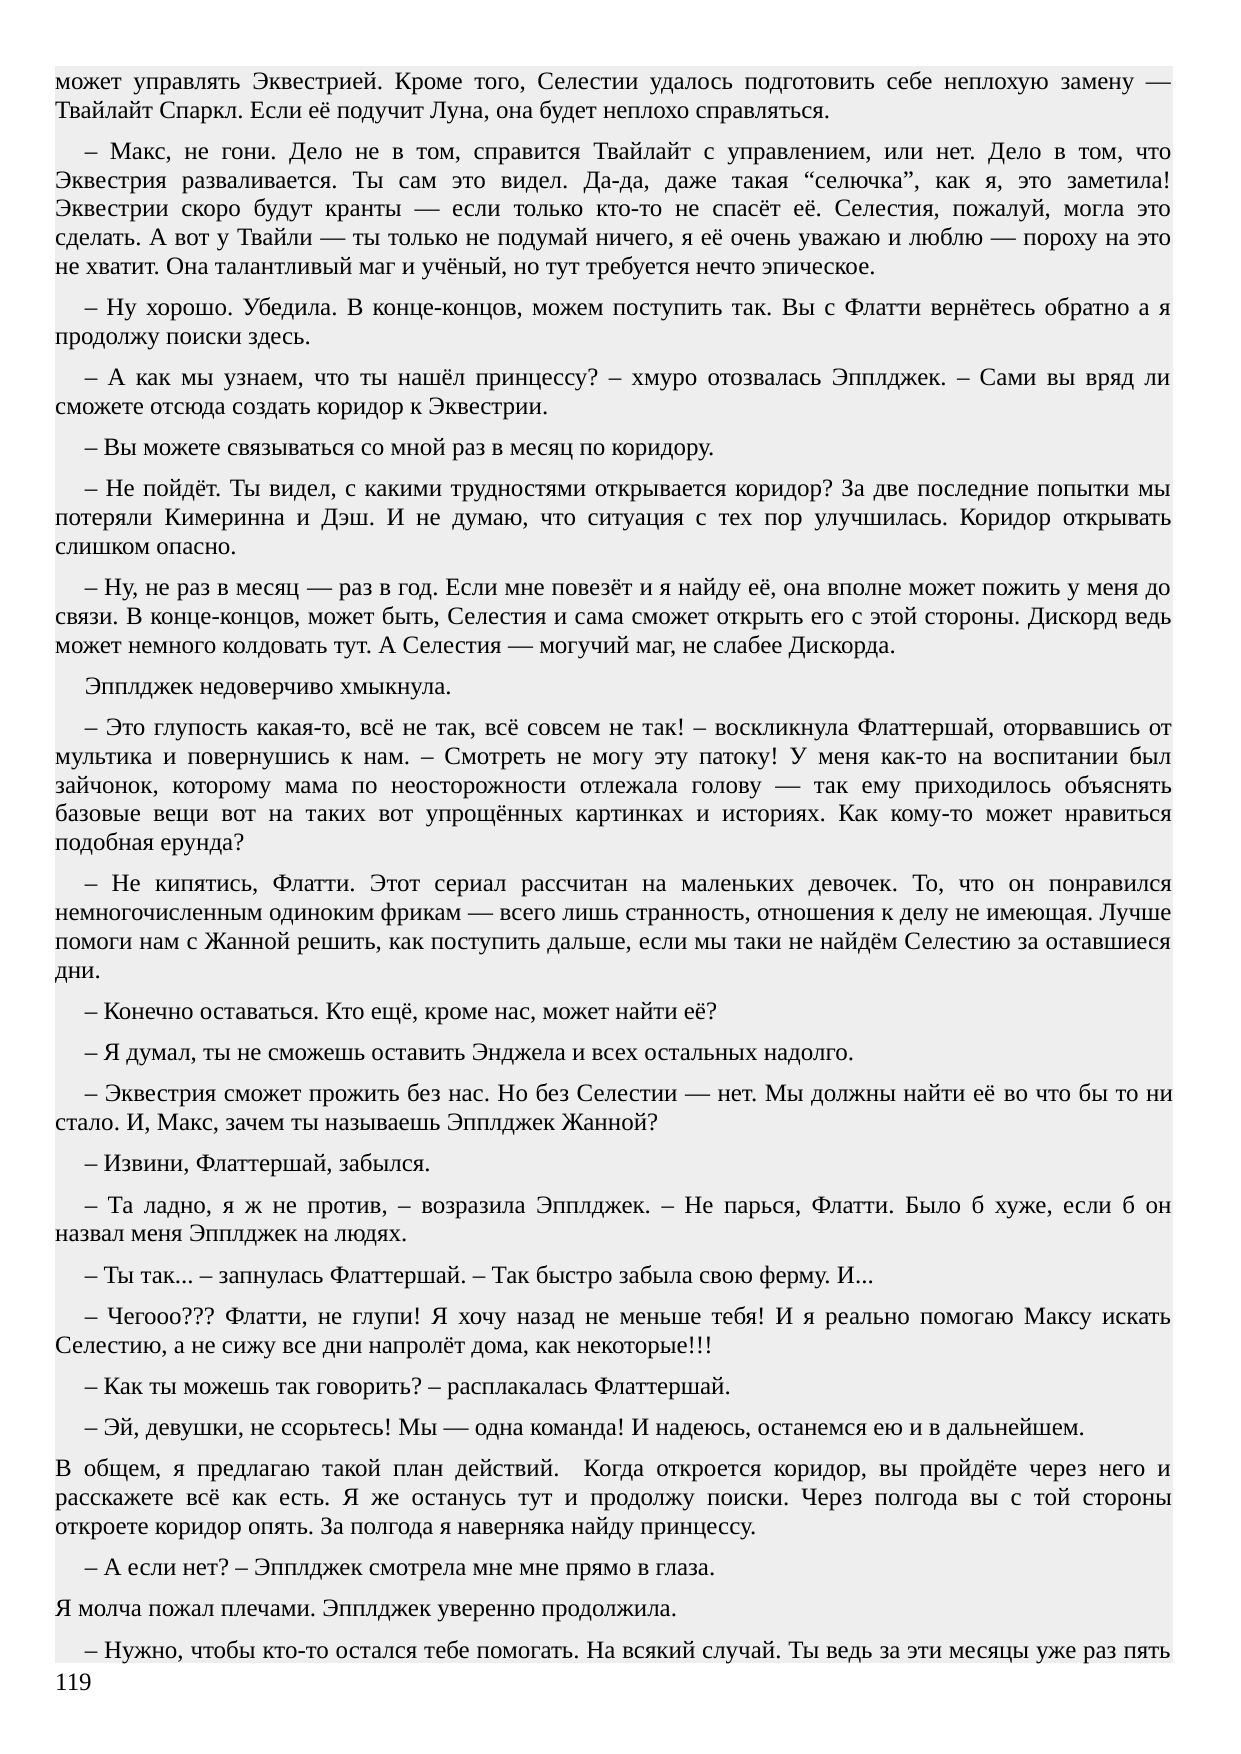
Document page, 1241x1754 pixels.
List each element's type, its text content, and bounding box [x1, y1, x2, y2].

text – Извини, Флаттершай, забылся. [55, 1148, 1173, 1177]
text Эпплджек недоверчиво хмыкнула. [55, 671, 1173, 700]
text – Нужно, чтобы кто-то остался тебе помогать. На всякий случай. Ты ведь за эти месяцы уже раз пять [55, 1635, 1173, 1663]
text – Не пойдёт. Ты видел, с какими трудностями открывается коридор? За две последние попытки мы потеряли Кимеринна и Дэш. И не думаю, что ситуация с тех пор улучшилась. Коридор открывать слишком опасно. [55, 473, 1173, 560]
text – Это глупость какая-то, всё не так, всё совсем не так! – воскликнула Флаттершай, оторвавшись от мультика и повернушись к нам. – Смотреть не могу эту патоку! У меня как-то на воспитании был зайчонок, которому мама по неосторожности отлежала голову — так ему приходилось объяснять базовые вещи вот на таких вот упрощённых картинках и историях. Как кому-то может нравиться подобная ерунда? [55, 712, 1173, 856]
text – Эй, девушки, не ссорьтесь! Мы — одна команда! И надеюсь, останемся ею и в дальнейшем. [55, 1412, 1173, 1441]
text – А если нет? – Эпплджек смотрела мне мне прямо в глаза. [55, 1552, 1173, 1581]
text – Ты так... – запнулась Флаттершай. – Так быстро забыла свою ферму. И... [55, 1260, 1173, 1288]
text – Как ты можешь так говорить? – расплакалась Флаттершай. [55, 1371, 1173, 1400]
text – Не кипятись, Флатти. Этот сериал рассчитан на маленьких девочек. То, что он понравился немногочисленным одиноким фрикам — всего лишь странность, отношения к делу не имеющая. Лучше помоги нам с Жанной решить, как поступить дальше, если мы таки не найдём Селестию за оставшиеся дни. [55, 868, 1173, 983]
text может управлять Эквестрией. Кроме того, Селестии удалось подготовить себе неплохую замену — Твайлайт Спаркл. Если её подучит Луна, она будет неплохо справляться. [55, 66, 1173, 123]
text – А как мы узнаем, что ты нашёл принцессу? – хмуро отозвалась Эпплджек. – Сами вы вряд ли сможете отсюда создать коридор к Эквестрии. [55, 362, 1173, 420]
text – Вы можете связываться со мной раз в месяц по коридору. [55, 432, 1173, 461]
text – Конечно оставаться. Кто ещё, кроме нас, может найти её? [55, 996, 1173, 1025]
text – Та ладно, я ж не против, – возразила Эпплджек. – Не парься, Флатти. Было б хуже, если б он назвал меня Эпплджек на людях. [55, 1190, 1173, 1247]
text – Ну хорошо. Убедила. В конце-концов, можем поступить так. Вы с Флатти вернётесь обратно а я продолжу поиски здесь. [55, 292, 1173, 350]
text – Чегооо??? Флатти, не глупи! Я хочу назад не меньше тебя! И я реально помогаю Максу искать Селестию, а не сижу все дни напролёт дома, как некоторые!!! [55, 1301, 1173, 1358]
list Я молча пожал плечами. Эпплджек уверенно продолжила. [55, 1593, 1173, 1622]
text – Я думал, ты не сможешь оставить Энджела и всех остальных надолго. [55, 1037, 1173, 1066]
list В общем, я предлагаю такой план действий. Когда откроется коридор, вы пройдёте через него и расскажете всё как есть. Я же останусь тут и продолжу поиски. Через полгода вы с той стороны откроете коридор опять. За полгода я наверняка найду принцессу. [55, 1453, 1173, 1540]
text – Эквестрия сможет прожить без нас. Но без Селестии — нет. Мы должны найти её во что бы то ни стало. И, Макс, зачем ты называешь Эпплджек Жанной? [55, 1078, 1173, 1136]
text – Ну, не раз в месяц — раз в год. Если мне повезёт и я найду её, она вполне может пожить у меня до связи. В конце-концов, может быть, Селестия и сама сможет открыть его с этой стороны. Дискорд ведь может немного колдовать тут. А Селестия — могучий маг, не слабее Дискорда. [55, 572, 1173, 658]
text – Макс, не гони. Дело не в том, справится Твайлайт с управлением, или нет. Дело в том, что Эквестрия разваливается. Ты сам это видел. Да-да, даже такая “селючка”, как я, это заметила! Эквестрии скоро будут кранты — если только кто-то не спасёт её. Селестия, пожалуй, могла это сделать. А вот у Твайли — ты только не подумай ничего, я её очень уважаю и люблю — пороху на это не хватит. Она талантливый маг и учёный, но тут требуется нечто эпическое. [55, 136, 1173, 280]
